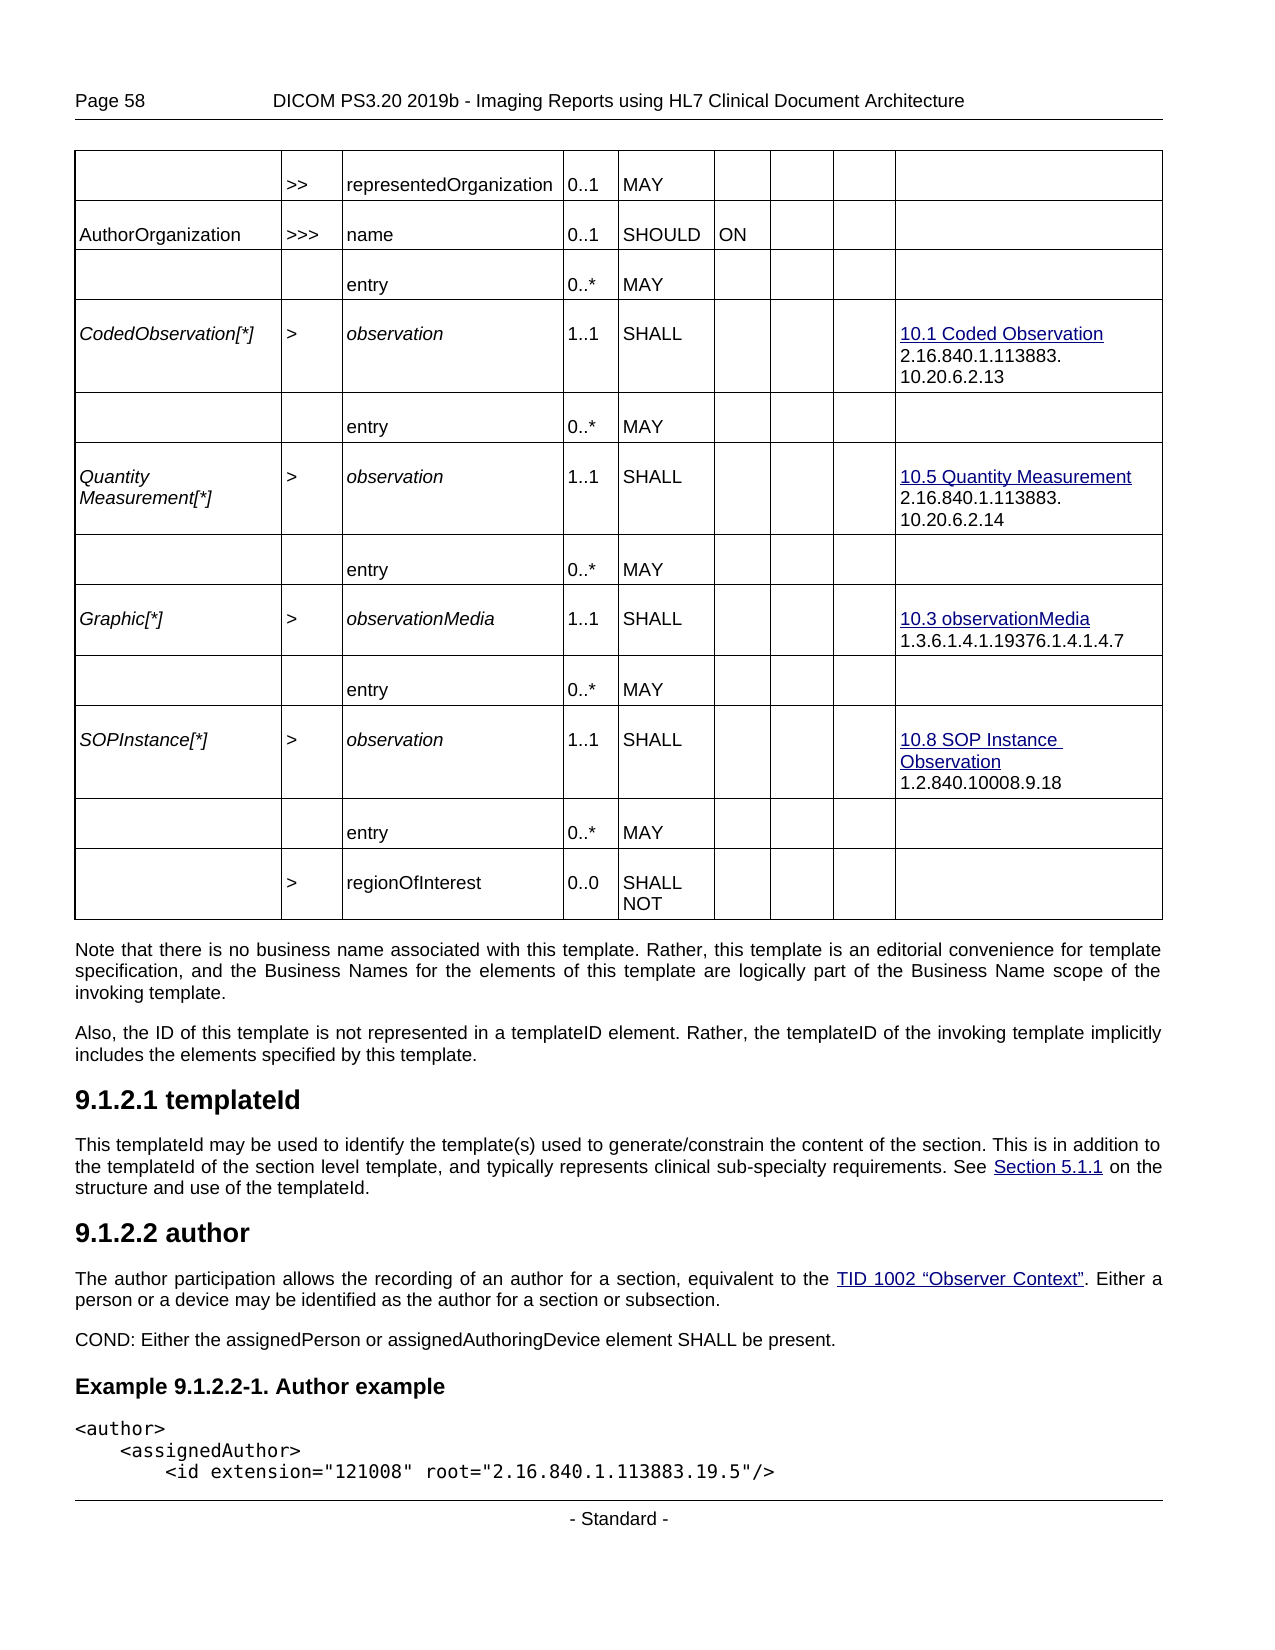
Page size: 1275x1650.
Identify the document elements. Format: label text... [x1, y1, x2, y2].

table_cell 10.8 SOP Instance Observation 1.2.840.10008.9.18 [896, 706, 1162, 798]
table_cell 0..* [564, 535, 618, 584]
table_cell [715, 443, 770, 534]
table_cell Coded​Observation[*] [76, 300, 281, 392]
table_cell SHOULD [619, 201, 714, 249]
table_cell [896, 151, 1162, 200]
table_cell [715, 535, 770, 584]
table_cell 1..1 [564, 443, 618, 534]
table_cell > [282, 706, 342, 798]
table_cell [76, 151, 281, 200]
table_cell [715, 585, 770, 655]
table_cell SHALL [619, 300, 714, 392]
table_cell [771, 393, 833, 442]
table_cell [834, 706, 895, 798]
table_cell 1..1 [564, 300, 618, 392]
table_cell [834, 300, 895, 392]
table_cell > [282, 585, 342, 655]
table_cell [282, 250, 342, 299]
table_cell [834, 656, 895, 705]
table_cell represented​Organization [343, 151, 563, 200]
table_cell [715, 799, 770, 847]
table_cell 0..* [564, 656, 618, 705]
table_cell 0..1 [564, 201, 618, 249]
table_cell [771, 535, 833, 584]
table_cell [76, 393, 281, 442]
table_cell [76, 799, 281, 847]
table_cell observation [343, 706, 563, 798]
table_cell [715, 300, 770, 392]
table_cell MAY [619, 535, 714, 584]
table_cell entry [343, 393, 563, 442]
table_cell 10.3 observationMedia 1.3.6.1.4.1.19376.​1.4.1.4.7 [896, 585, 1162, 655]
table_cell [282, 393, 342, 442]
table_cell MAY [619, 656, 714, 705]
table_cell Graphic[*] [76, 585, 281, 655]
table_cell [834, 799, 895, 847]
table_cell [771, 706, 833, 798]
table_cell [896, 799, 1162, 847]
table_cell [771, 443, 833, 534]
table_cell observation [343, 443, 563, 534]
table_cell >> [282, 151, 342, 200]
table_cell [771, 799, 833, 847]
text This templateId may be used to identify the template(s) used to generate/constrain the content of the section. This is in addition to the templateId of the section level template, and typically represents clinical sub-specialty requirements. See Section 5.1.1 on the structure and use of the templateId. [75, 1134, 1162, 1198]
table_cell SOPInstance[*] [76, 706, 281, 798]
table_cell [715, 706, 770, 798]
table_cell [834, 250, 895, 299]
table_cell [715, 393, 770, 442]
table_cell [76, 849, 281, 919]
table_cell [834, 443, 895, 534]
table_cell [834, 535, 895, 584]
table_cell > [282, 443, 342, 534]
table_cell region​Of​Interest [343, 849, 563, 919]
table_cell [834, 393, 895, 442]
table_cell [896, 849, 1162, 919]
table_cell 0..* [564, 250, 618, 299]
table_cell Author​Organization [76, 201, 281, 249]
table_cell [715, 151, 770, 200]
table_cell entry [343, 535, 563, 584]
table_cell SHALL [619, 585, 714, 655]
table_cell name [343, 201, 563, 249]
table_cell [282, 535, 342, 584]
table_cell SHALL [619, 706, 714, 798]
table_cell [896, 393, 1162, 442]
table_cell SHALL NOT [619, 849, 714, 919]
text <author> <assignedAuthor> <id extension="121008" root="2.16.840.1.113883.19.5"/> [75, 1418, 1162, 1483]
table_cell [896, 656, 1162, 705]
table_cell entry [343, 250, 563, 299]
table_cell [834, 151, 895, 200]
table_cell > [282, 300, 342, 392]
text 9.1.2.2 author [75, 1217, 1162, 1248]
table_cell entry [343, 799, 563, 847]
text Note that there is no business name associated with this template. Rather, this template is an editorial convenience for template specification, and the Business Names for the elements of this template are logically part of the Business Name scope of the invoking template. [75, 938, 1162, 1003]
table_cell ON [715, 201, 770, 249]
text Example 9.1.2.2-1. Author example [75, 1373, 1162, 1399]
table_cell [896, 535, 1162, 584]
table_cell [76, 535, 281, 584]
table_cell 0..* [564, 799, 618, 847]
table_cell 0..1 [564, 151, 618, 200]
table_cell [715, 250, 770, 299]
table_cell observation [343, 300, 563, 392]
table_cell [771, 250, 833, 299]
text COND: Either the assignedPerson or assignedAuthoringDevice element SHALL be present. [75, 1329, 1162, 1351]
table_cell [76, 250, 281, 299]
table_cell 0..0 [564, 849, 618, 919]
text Also, the ID of this template is not represented in a templateID element. Rather, the templateID of the invoking template implicitly includes the elements specified by this template. [75, 1022, 1162, 1065]
table_cell [771, 585, 833, 655]
table_cell [715, 849, 770, 919]
table_cell [771, 300, 833, 392]
table_cell Quantity​Measurement[*] [76, 443, 281, 534]
table_cell > [282, 849, 342, 919]
table_cell [771, 656, 833, 705]
table_cell [896, 250, 1162, 299]
table_cell [834, 201, 895, 249]
table_cell [282, 799, 342, 847]
text 9.1.2.1 templateId [75, 1084, 1162, 1115]
table_cell MAY [619, 799, 714, 847]
table_cell MAY [619, 250, 714, 299]
table_cell [834, 849, 895, 919]
table_cell [771, 201, 833, 249]
table_cell [282, 656, 342, 705]
table_cell 0..* [564, 393, 618, 442]
table_cell [834, 585, 895, 655]
table_cell [715, 656, 770, 705]
table_cell 10.5 Quantity Measurement 2.16.840.1.113883.​10.20.6.2.14 [896, 443, 1162, 534]
table_cell 1..1 [564, 706, 618, 798]
table_cell 1..1 [564, 585, 618, 655]
table_cell [76, 656, 281, 705]
table_cell MAY [619, 151, 714, 200]
table_cell >>> [282, 201, 342, 249]
table_cell observation​Media [343, 585, 563, 655]
table_cell [771, 849, 833, 919]
table_cell entry [343, 656, 563, 705]
table_cell SHALL [619, 443, 714, 534]
text The author participation allows the recording of an author for a section, equivalent to the TID 1002 “Observer Context”. Either a person or a device may be identified as the author for a section or subsection. [75, 1267, 1162, 1310]
table_cell [896, 201, 1162, 249]
table_cell MAY [619, 393, 714, 442]
table_cell [771, 151, 833, 200]
table_cell 10.1 Coded Observation 2.16.840.1.113883.​10.20.6.2.13 [896, 300, 1162, 392]
